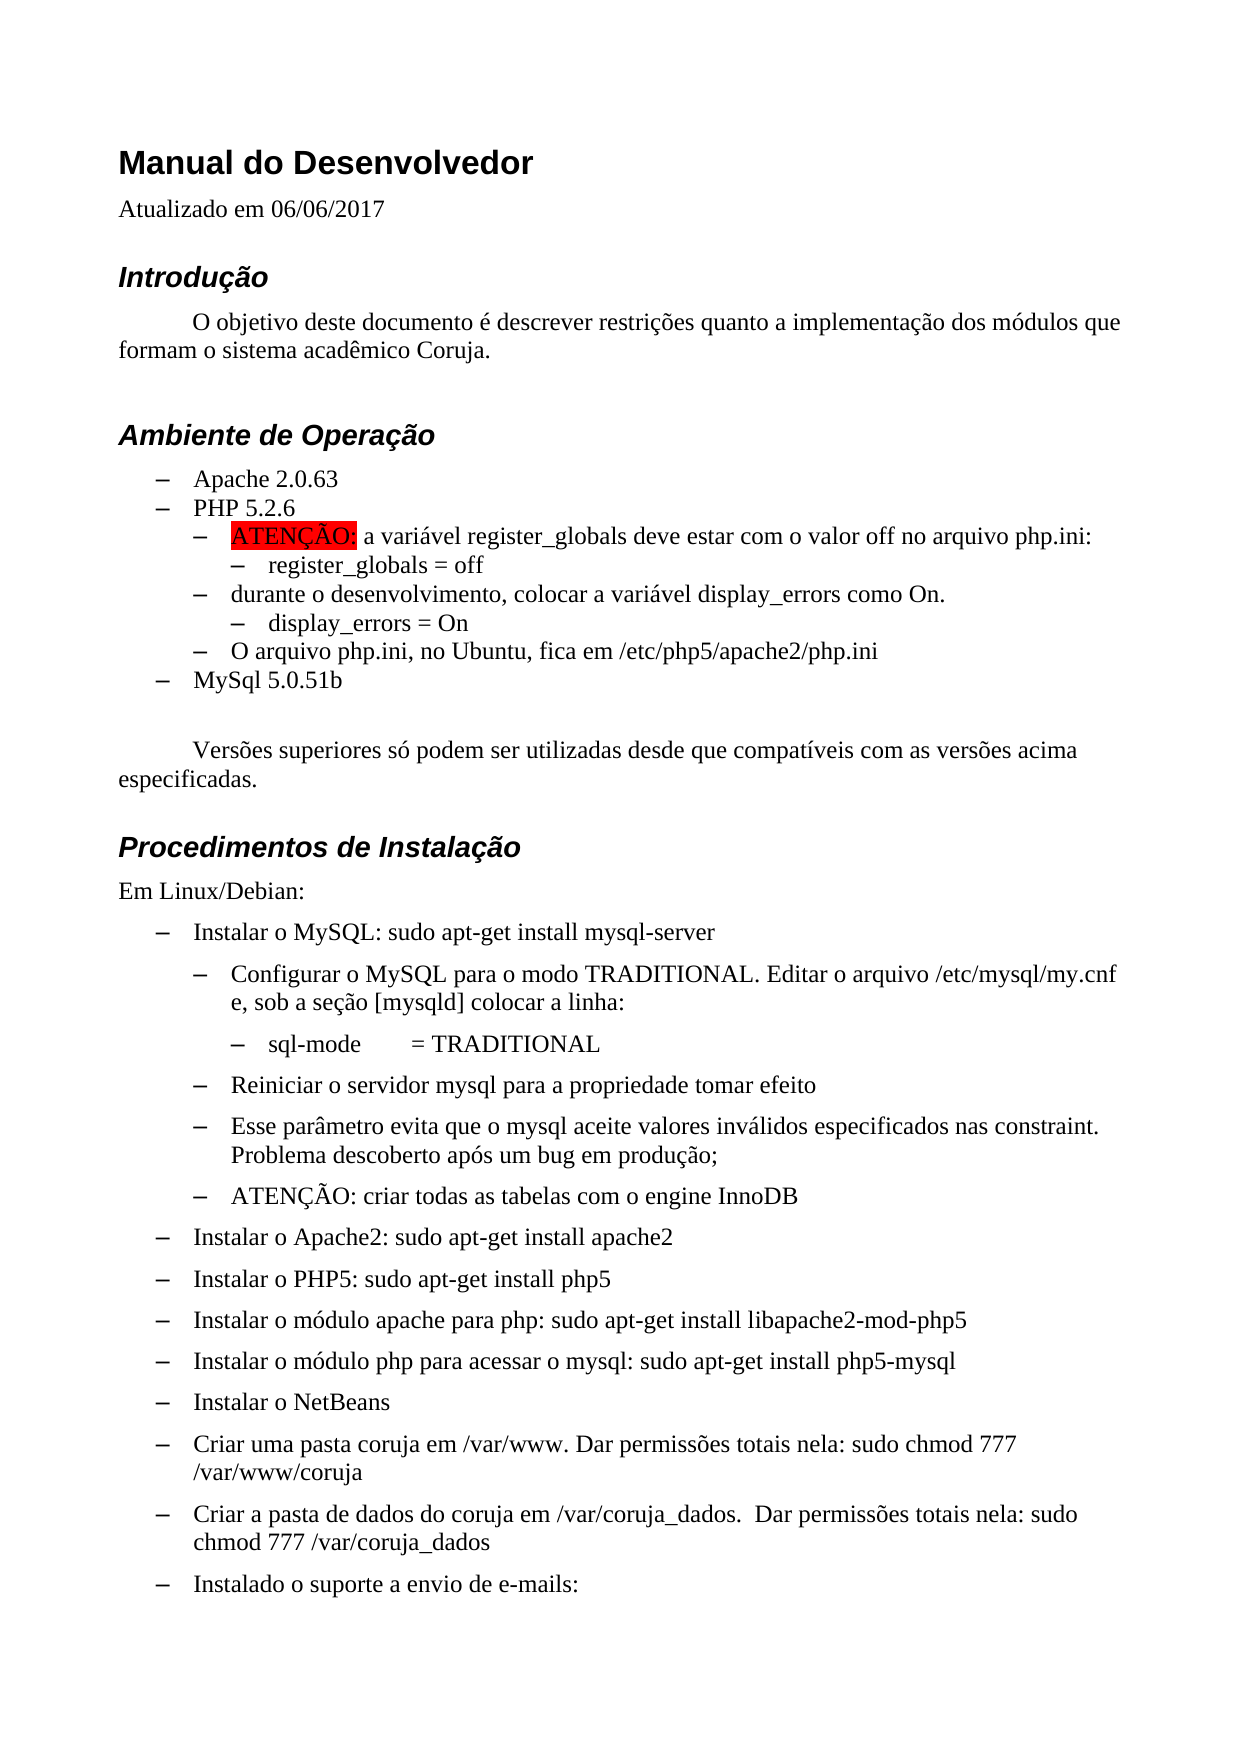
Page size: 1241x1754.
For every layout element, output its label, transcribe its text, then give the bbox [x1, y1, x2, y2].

list ATENÇÃO: a variável register_globals deve estar com o valor off no arquivo php.ini: [193, 521, 1122, 550]
list PHP 5.2.6 [156, 493, 1122, 521]
list Instalar o MySQL: sudo apt-get install mysql-server [156, 917, 1122, 946]
list MySql 5.0.51b [156, 665, 1122, 694]
list ATENÇÃO: criar todas as tabelas com o engine InnoDB [193, 1181, 1122, 1210]
list register_globals = off [231, 550, 1122, 579]
text Versões superiores só podem ser utilizadas desde que compatíveis com as versões acima especificadas. [118, 735, 1122, 793]
subtitle Ambiente de Operação [118, 418, 1122, 451]
text Atualizado em 06/06/2017 [118, 194, 1122, 223]
list Instalar o módulo php para acessar o mysql: sudo apt-get install php5-mysql [156, 1346, 1122, 1375]
list sql-mode = TRADITIONAL [231, 1029, 1122, 1057]
text Em Linux/Debian: [118, 876, 1122, 905]
list O arquivo php.ini, no Ubuntu, fica em /etc/php5/apache2/php.ini [193, 636, 1122, 665]
text O objetivo deste documento é descrever restrições quanto a implementação dos módulos que formam o sistema acadêmico Coruja. [118, 307, 1122, 364]
subtitle Introdução [118, 261, 1122, 294]
list Apache 2.0.63 [156, 464, 1122, 493]
list display_errors = On [231, 608, 1122, 636]
subtitle Manual do Desenvolvedor [118, 143, 1122, 182]
list Instalar o NetBeans [156, 1387, 1122, 1416]
list Configurar o MySQL para o modo TRADITIONAL. Editar o arquivo /etc/mysql/my.cnf e, sob a seção [mysqld] colocar a linha: [193, 959, 1122, 1016]
list Criar a pasta de dados do coruja em /var/coruja_dados. Dar permissões totais nela: sudo chmod 777 /var/coruja_dados [156, 1499, 1122, 1556]
list durante o desenvolvimento, colocar a variável display_errors como On. [193, 579, 1122, 608]
list Instalar o PHP5: sudo apt-get install php5 [156, 1264, 1122, 1292]
list Reiniciar o servidor mysql para a propriedade tomar efeito [193, 1070, 1122, 1099]
list Instalar o módulo apache para php: sudo apt-get install libapache2-mod-php5 [156, 1305, 1122, 1334]
list Esse parâmetro evita que o mysql aceite valores inválidos especificados nas constraint. Problema descoberto após um bug em produção; [193, 1111, 1122, 1169]
subtitle Procedimentos de Instalação [118, 830, 1122, 864]
list Instalar o Apache2: sudo apt-get install apache2 [156, 1222, 1122, 1251]
list Instalado o suporte a envio de e-mails: [156, 1569, 1122, 1597]
list Criar uma pasta coruja em /var/www. Dar permissões totais nela: sudo chmod 777 /var/www/coruja [156, 1429, 1122, 1486]
